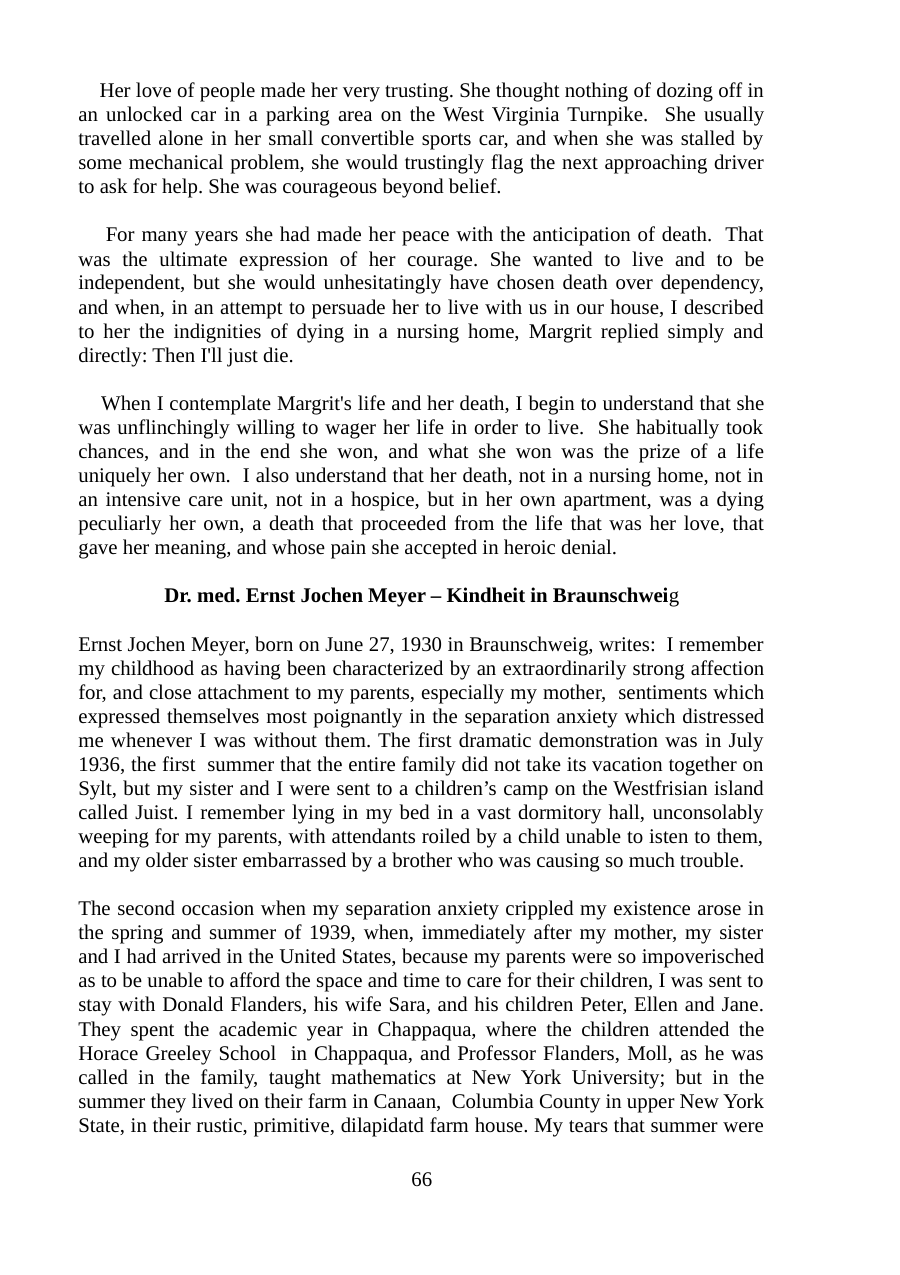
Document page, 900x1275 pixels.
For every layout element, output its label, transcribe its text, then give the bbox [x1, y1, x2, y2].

text Ernst Jochen Meyer, born on June 27, 1930 in Braunschweig, writes: I remember my childhood as having been characterized by an extraordinarily strong affection for, and close attachment to my parents, especially my mother, sentiments which expressed themselves most poignantly in the separation anxiety which distressed me whenever I was without them. The first dramatic demonstration was in July 1936, the first summer that the entire family did not take its vacation together on Sylt, but my sister and I were sent to a children’s camp on the Westfrisian island called Juist. I remember lying in my bed in a vast dormitory hall, unconsolably weeping for my parents, with attendants roiled by a child unable to isten to them, and my older sister embarrassed by a brother who was causing so much trouble. [78, 631, 765, 872]
text The second occasion when my separation anxiety crippled my existence arose in the spring and summer of 1939, when, immediately after my mother, my sister and I had arrived in the United States, because my parents were so impoverisched as to be unable to afford the space and time to care for their children, I was sent to stay with Donald Flanders, his wife Sara, and his children Peter, Ellen and Jane. They spent the academic year in Chappaqua, where the children attended the Horace Greeley School in Chappaqua, and Professor Flanders, Moll, as he was called in the family, taught mathematics at New York University; but in the summer they lived on their farm in Canaan, Columbia County in upper New York State, in their rustic, primitive, dilapidatd farm house. My tears that summer were [78, 896, 765, 1137]
text Her love of people made her very trusting. She thought nothing of dozing off in an unlocked car in a parking area on the West Virginia Turnpike. She usually travelled alone in her small convertible sports car, and when she was stalled by some mechanical problem, she would trustingly flag the next approaching driver to ask for help. She was courageous beyond belief. [78, 78, 765, 198]
text For many years she had made her peace with the anticipation of death. That was the ultimate expression of her courage. She wanted to live and to be independent, but she would unhesitatingly have chosen death over dependency, and when, in an attempt to persuade her to live with us in our house, I described to her the indignities of dying in a nursing home, Margrit replied simply and directly: Then I'll just die. [78, 222, 765, 367]
text Dr. med. Ernst Jochen Meyer – Kindheit in Braunschweig [78, 583, 765, 607]
text When I contemplate Margrit's life and her death, I begin to understand that she was unflinchingly willing to wager her life in order to live. She habitually took chances, and in the end she won, and what she won was the prize of a life uniquely her own. I also understand that her death, not in a nursing home, not in an intensive care unit, not in a hospice, but in her own apartment, was a dying peculiarly her own, a death that proceeded from the life that was her love, that gave her meaning, and whose pain she accepted in heroic denial. [78, 391, 765, 559]
